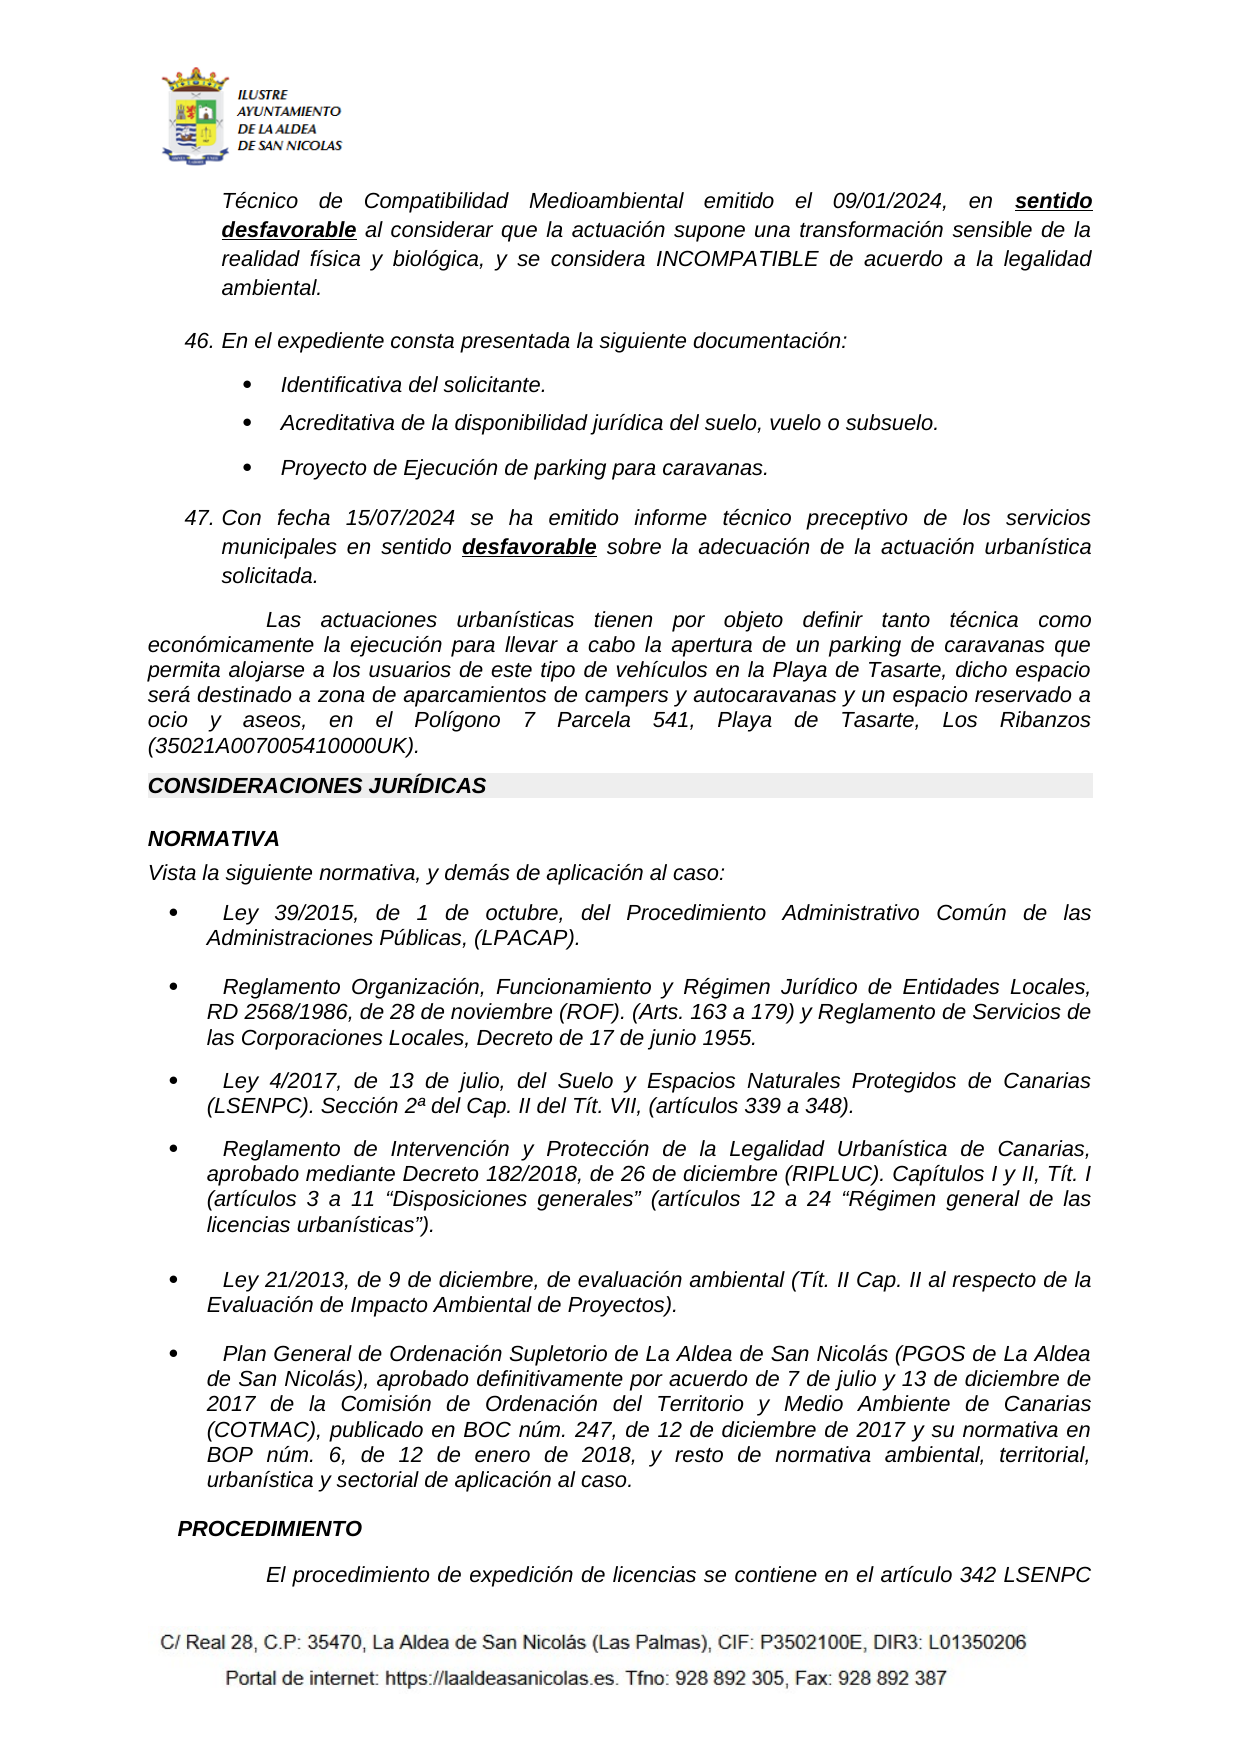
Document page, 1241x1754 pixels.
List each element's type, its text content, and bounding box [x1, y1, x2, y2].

text Las actuaciones urbanísticas tienen por objeto definir tanto técnica como económicamente la ejecución para llevar a cabo la apertura de un parking de caravanas que permita alojarse a los usuarios de este tipo de vehículos en la Playa de Tasarte, dicho espacio será destinado a zona de aparcamientos de campers y autocaravanas y un espacio reservado a ocio y aseos, en el Polígono 7 Parcela 541, Playa de Tasarte, Los Ribanzos (35021A007005410000UK). [148, 607, 1093, 758]
list Con fecha 15/07/2024 se ha emitido informe técnico preceptivo de los servicios municipales en sentido desfavorable sobre la adecuación de la actuación urbanística solicitada. [184, 505, 1093, 588]
list Ley 21/2013, de 9 de diciembre, de evaluación ambiental (Tít. II Cap. II al respecto de la Evaluación de Impacto Ambiental de Proyectos). [169, 1267, 1093, 1317]
list Reglamento Organización, Funcionamiento y Régimen Jurídico de Entidades Locales, RD 2568/1986, de 28 de noviembre (ROF). (Arts. 163 a 179) y Reglamento de Servicios de las Corporaciones Locales, Decreto de 17 de junio 1955. [169, 974, 1093, 1050]
text El procedimiento de expedición de licencias se contiene en el artículo 342 LSENPC [148, 1562, 1093, 1587]
list En el expediente consta presentada la siguiente documentación: [184, 328, 1093, 353]
subtitle NORMATIVA [148, 826, 1093, 851]
list Proyecto de Ejecución de parking para caravanas. [243, 454, 1093, 479]
picture [148, 59, 358, 173]
list Ley 4/2017, de 13 de julio, del Suelo y Espacios Naturales Protegidos de Canarias (LSENPC). Sección 2ª del Cap. II del Tít. VII, (artículos 339 a 348). [169, 1068, 1093, 1118]
subtitle PROCEDIMIENTO [177, 1516, 1093, 1541]
list Reglamento de Intervención y Protección de la Legalidad Urbanística de Canarias, aprobado mediante Decreto 182/2018, de 26 de diciembre (RIPLUC). Capítulos I y II, Tít. I (artículos 3 a 11 “Disposiciones generales” (artículos 12 a 24 “Régimen general de las licencias urbanísticas”). [169, 1136, 1093, 1237]
subtitle CONSIDERACIONES JURÍDICAS [148, 773, 1093, 798]
picture [148, 1626, 1034, 1694]
list Ley 39/2015, de 1 de octubre, del Procedimiento Administrativo Común de las Administraciones Públicas, (LPACAP). [169, 900, 1093, 950]
list Identificativa del solicitante. [243, 372, 1093, 397]
text Vista la siguiente normativa, y demás de aplicación al caso: [148, 860, 1093, 885]
list Técnico de Compatibilidad Medioambiental emitido el 09/01/2024, en sentido desfavorable al considerar que la actuación supone una transformación sensible de la realidad física y biológica, y se considera INCOMPATIBLE de acuerdo a la legalidad ambiental. [184, 188, 1093, 301]
list Acreditativa de la disponibilidad jurídica del suelo, vuelo o subsuelo. [243, 410, 1093, 435]
list Plan General de Ordenación Supletorio de La Aldea de San Nicolás (PGOS de La Aldea de San Nicolás), aprobado definitivamente por acuerdo de 7 de julio y 13 de diciembre de 2017 de la Comisión de Ordenación del Territorio y Medio Ambiente de Canarias (COTMAC), publicado en BOC núm. 247, de 12 de diciembre de 2017 y su normativa en BOP núm. 6, de 12 de enero de 2018, y resto de normativa ambiental, territorial, urbanística y sectorial de aplicación al caso. [169, 1341, 1093, 1492]
